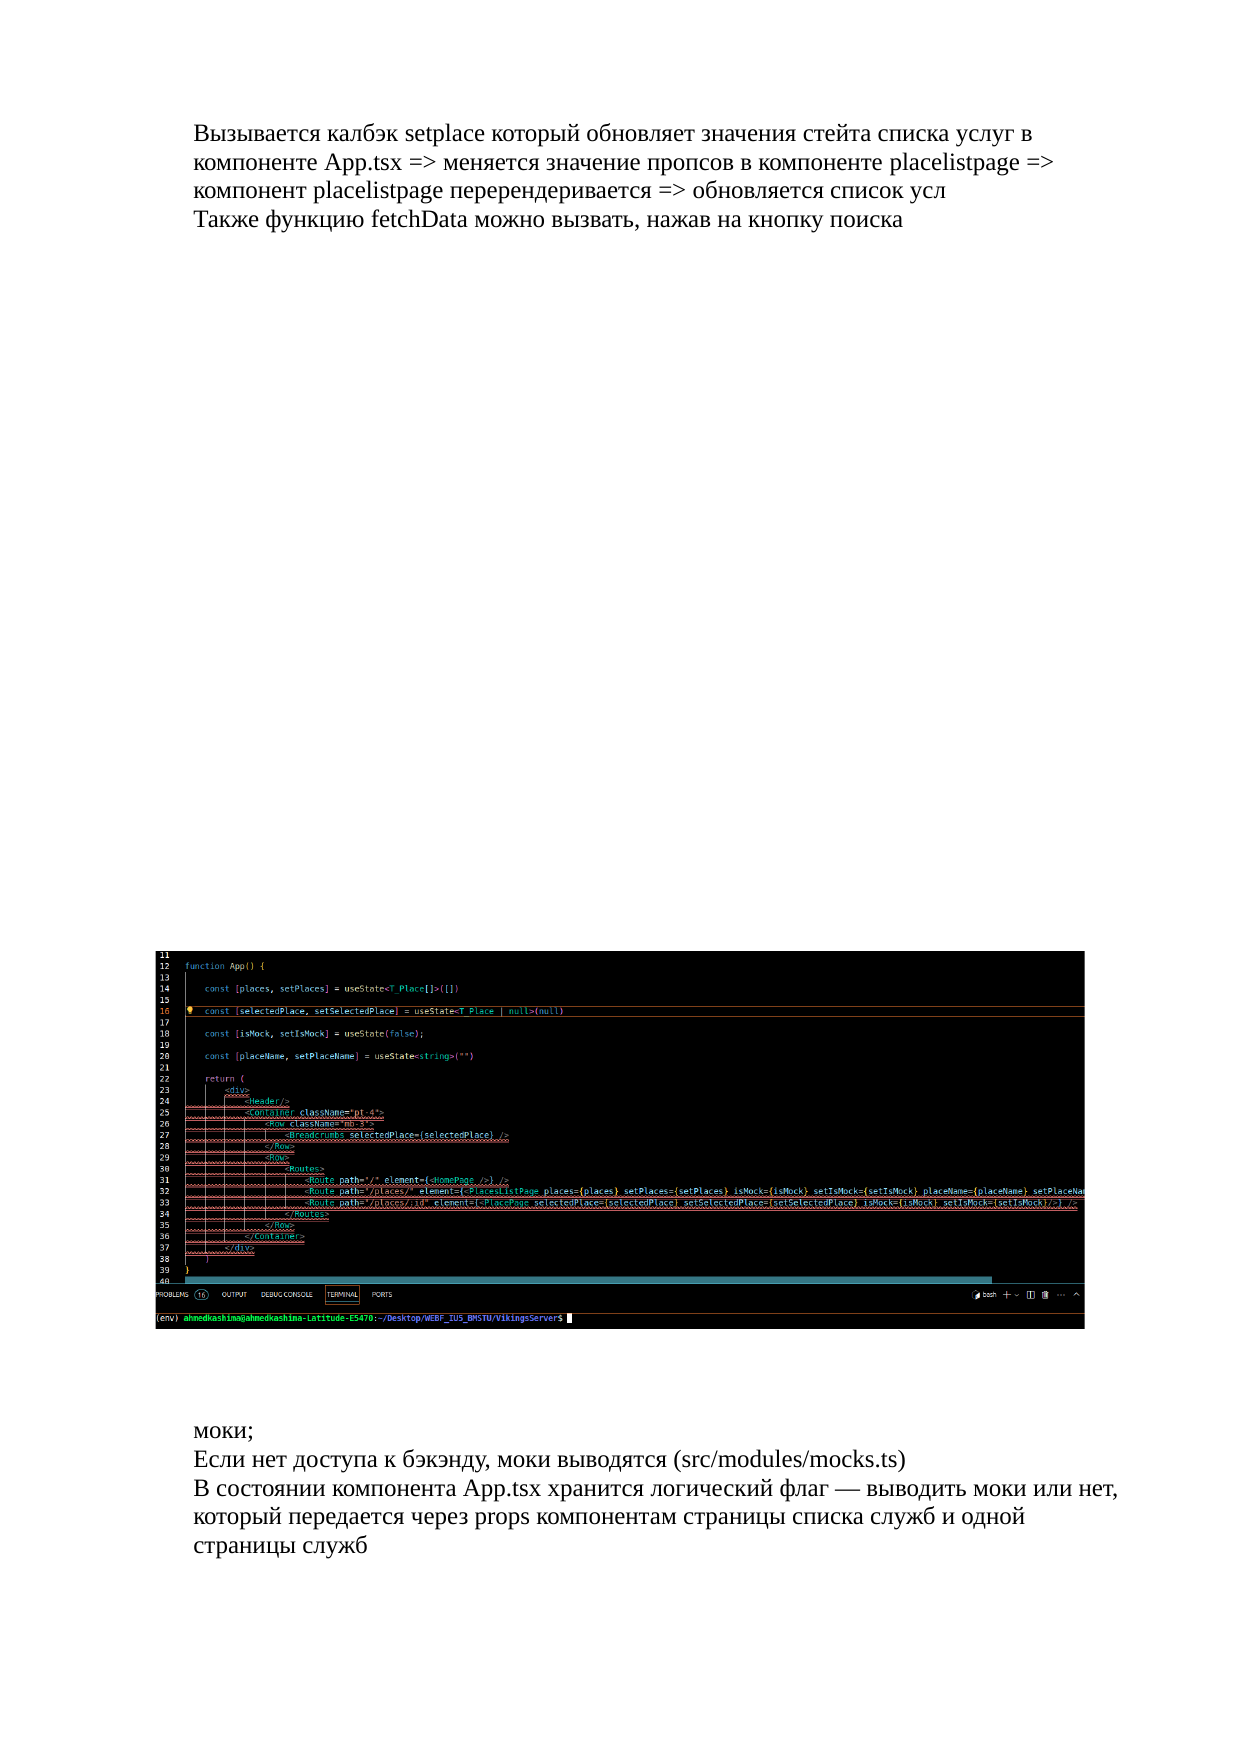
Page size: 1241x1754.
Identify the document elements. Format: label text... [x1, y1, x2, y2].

picture [155, 951, 1085, 1329]
list моки; [193, 1415, 1122, 1444]
list Вызывается калбэк setplace который обновляет значения стейта списка услуг в компоненте App.tsx => меняется значение пропсов в компоненте placelistpage => компонент placelistpage перерендеривается => обновляется список усл Также функцию fetchData можно вызвать, нажав на кнопку поиска [193, 118, 1122, 262]
list В состоянии компонента App.tsx хранится логический флаг — выводить моки или нет, который передается через props компонентам страницы списка служб и одной страницы служб [193, 1473, 1122, 1559]
list Если нет доступа к бэкэнду, моки выводятся (src/modules/mocks.ts) [193, 1444, 1122, 1473]
